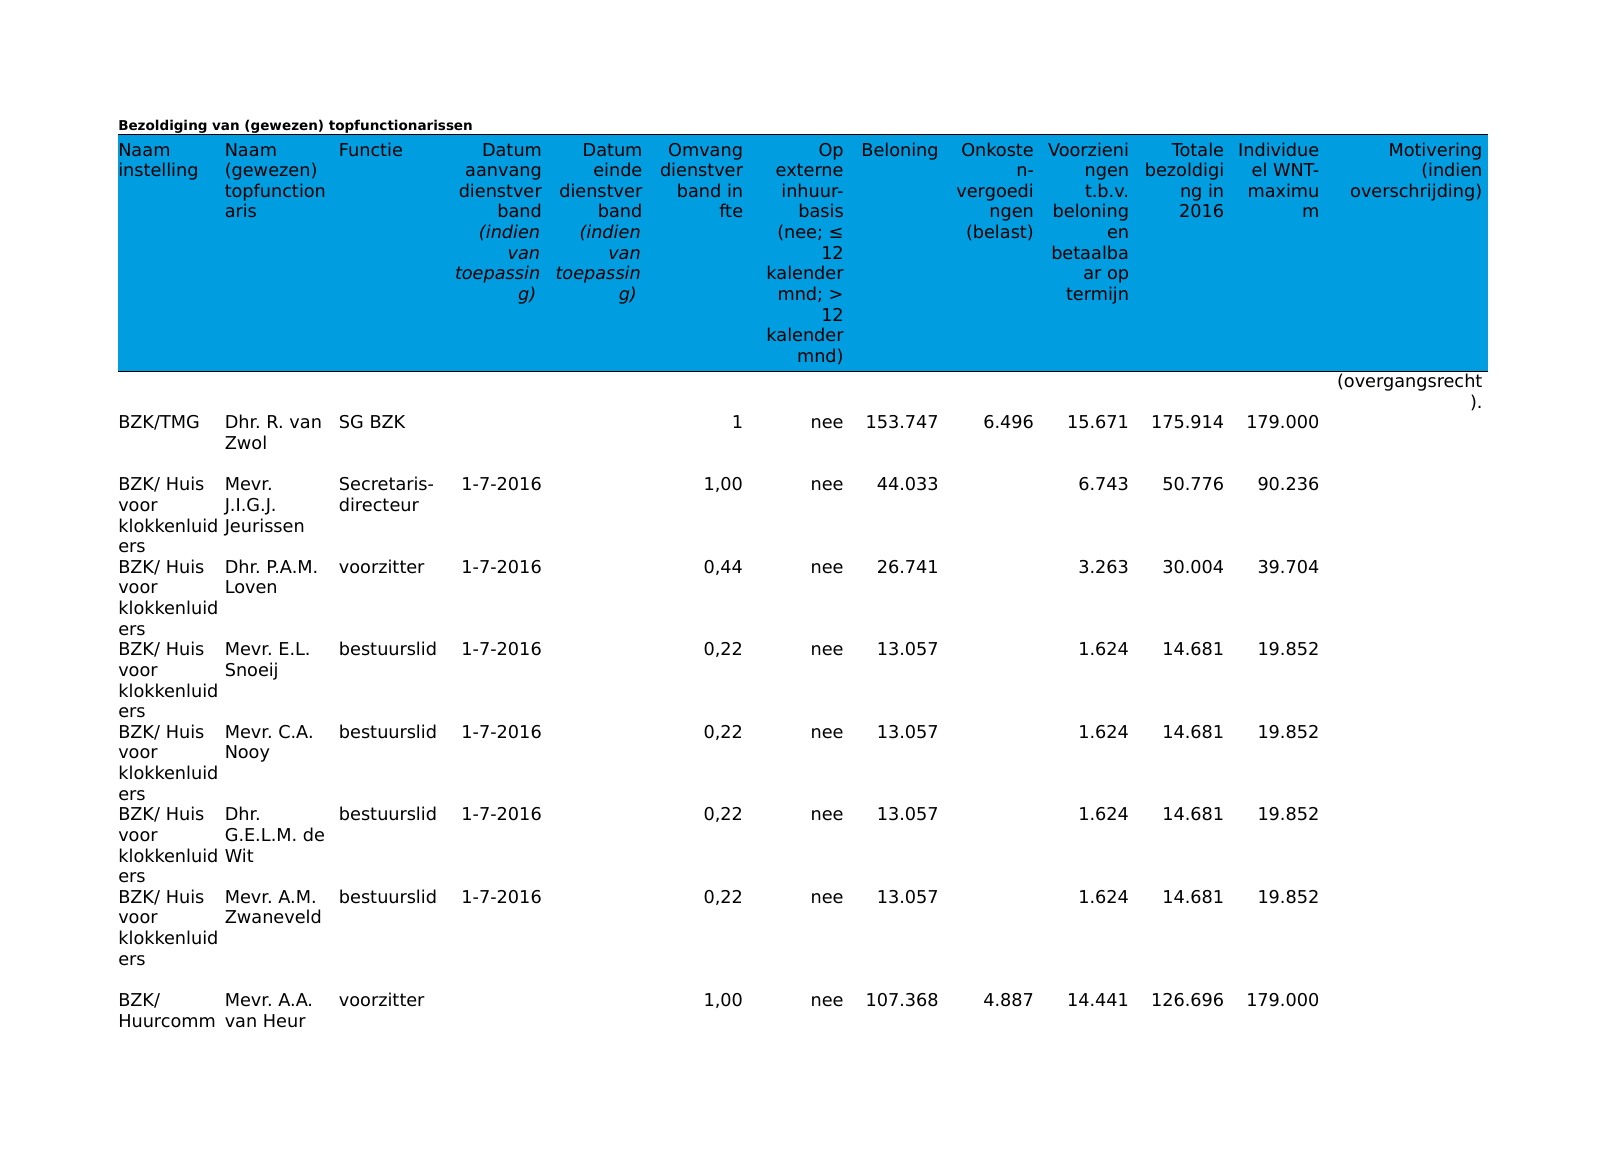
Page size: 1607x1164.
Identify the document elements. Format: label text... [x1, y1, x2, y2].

table_cell [219, 454, 333, 474]
table_cell 1-7-2016 [447, 557, 547, 639]
table_cell [1325, 639, 1488, 722]
table_cell [118, 969, 219, 990]
table_cell 1-7-2016 [447, 639, 547, 722]
table_cell nee [749, 804, 849, 887]
table_cell [944, 372, 1039, 412]
table_cell [333, 969, 447, 990]
table_cell 14.681 [1135, 887, 1230, 969]
table_cell Op externe inhuur-basis (nee; ≤ 12 kalendermnd; > 12 kalendermnd) [749, 135, 849, 371]
table_cell Motivering (indien overschrijding) [1325, 135, 1488, 371]
table_cell Mevr. A.A. van Heur [219, 990, 333, 1031]
table_cell [849, 372, 944, 412]
table_cell Datum aanvang dienstverband (indien van toepassing) [447, 135, 547, 371]
table_cell BZK/ Huis voor klokkenluiders [118, 887, 219, 969]
table_cell [648, 454, 749, 474]
table_cell 39.704 [1230, 557, 1325, 639]
table_cell Dhr. G.E.L.M. de Wit [219, 804, 333, 887]
table_cell 0,44 [648, 557, 749, 639]
table_cell 1.624 [1040, 639, 1135, 722]
table_cell [849, 454, 944, 474]
table_cell [1325, 969, 1488, 990]
table_cell 0,22 [648, 887, 749, 969]
table_cell 0,22 [648, 804, 749, 887]
table_cell [1135, 969, 1230, 990]
table_cell 19.852 [1230, 804, 1325, 887]
table_cell [333, 454, 447, 474]
table_cell 175.914 [1135, 413, 1230, 454]
table_cell bestuurslid [333, 804, 447, 887]
table_cell [648, 372, 749, 412]
table_cell [944, 969, 1039, 990]
table_header Bezoldiging van (gewezen) topfunctionarissen [118, 118, 1488, 134]
table_cell [1325, 887, 1488, 969]
table_cell [1230, 969, 1325, 990]
table_cell BZK/ Huis voor klokkenluiders [118, 722, 219, 804]
table_cell [1325, 454, 1488, 474]
table_cell 44.033 [849, 474, 944, 557]
table_cell bestuurslid [333, 722, 447, 804]
table_cell Mevr. J.I.G.J. Jeurissen [219, 474, 333, 557]
table_cell 90.236 [1230, 474, 1325, 557]
table_cell 126.696 [1135, 990, 1230, 1031]
table_cell Datum einde dienstverband (indien van toepassing) [548, 135, 648, 371]
table_cell 153.747 [849, 413, 944, 454]
table_cell 1,00 [648, 990, 749, 1031]
table_cell 19.852 [1230, 639, 1325, 722]
table_cell [447, 969, 547, 990]
table_cell [548, 990, 648, 1031]
table_cell (overgangsrecht). [1325, 372, 1488, 412]
table_cell BZK/Huurcomm [118, 990, 219, 1031]
table_cell 26.741 [849, 557, 944, 639]
table_cell Dhr. R. van Zwol [219, 413, 333, 454]
table_cell [944, 804, 1039, 887]
table_cell 13.057 [849, 804, 944, 887]
table_cell 3.263 [1040, 557, 1135, 639]
table_cell voorzitter [333, 557, 447, 639]
table_cell SG BZK [333, 413, 447, 454]
table_cell [1325, 557, 1488, 639]
table_cell [447, 372, 547, 412]
table_cell [548, 557, 648, 639]
table_cell BZK/ Huis voor klokkenluiders [118, 557, 219, 639]
table_cell [1325, 413, 1488, 454]
table_cell [944, 454, 1039, 474]
table_cell 14.681 [1135, 722, 1230, 804]
table_cell 4.887 [944, 990, 1039, 1031]
table_cell [1325, 804, 1488, 887]
table_cell [548, 887, 648, 969]
table_cell 13.057 [849, 639, 944, 722]
table_cell [219, 969, 333, 990]
table_cell 19.852 [1230, 887, 1325, 969]
table_cell [944, 557, 1039, 639]
table_cell bestuurslid [333, 639, 447, 722]
table_cell BZK/ Huis voor klokkenluiders [118, 474, 219, 557]
table_cell [219, 372, 333, 412]
table_cell Mevr. A.M. Zwaneveld [219, 887, 333, 969]
table_cell Voorzieningen t.b.v. beloningen betaalbaar op termijn [1040, 135, 1135, 371]
table_cell Onkosten-vergoedingen (belast) [944, 135, 1039, 371]
table_cell [548, 372, 648, 412]
table_cell [1135, 454, 1230, 474]
table_cell 0,22 [648, 722, 749, 804]
table_cell 1.624 [1040, 804, 1135, 887]
table_cell [118, 454, 219, 474]
table_cell [944, 722, 1039, 804]
table_cell [1230, 454, 1325, 474]
table_cell nee [749, 474, 849, 557]
table_cell Mevr. E.L. Snoeij [219, 639, 333, 722]
table_cell BZK/ Huis voor klokkenluiders [118, 804, 219, 887]
table_cell Naam (gewezen) topfunctionaris [219, 135, 333, 371]
table_cell nee [749, 722, 849, 804]
table_cell [1040, 372, 1135, 412]
table_cell [1040, 454, 1135, 474]
table_cell 107.368 [849, 990, 944, 1031]
table_cell BZK/TMG [118, 413, 219, 454]
table_cell 14.681 [1135, 804, 1230, 887]
table_cell [447, 413, 547, 454]
table_cell nee [749, 557, 849, 639]
table_cell [548, 454, 648, 474]
table_cell [944, 887, 1039, 969]
table_cell 1-7-2016 [447, 474, 547, 557]
table_cell [333, 372, 447, 412]
table_cell 1.624 [1040, 722, 1135, 804]
table_cell [648, 969, 749, 990]
table_cell [548, 969, 648, 990]
table_cell 6.496 [944, 413, 1039, 454]
table_cell [944, 639, 1039, 722]
table_cell voorzitter [333, 990, 447, 1031]
table_cell [447, 454, 547, 474]
table_cell 13.057 [849, 887, 944, 969]
table_cell 14.681 [1135, 639, 1230, 722]
table_cell 15.671 [1040, 413, 1135, 454]
table_cell 1,00 [648, 474, 749, 557]
table_cell 1-7-2016 [447, 887, 547, 969]
table_cell 50.776 [1135, 474, 1230, 557]
table_cell [1325, 990, 1488, 1031]
table_cell 19.852 [1230, 722, 1325, 804]
table_cell nee [749, 990, 849, 1031]
table_cell [447, 990, 547, 1031]
table_cell bestuurslid [333, 887, 447, 969]
table_cell 1-7-2016 [447, 722, 547, 804]
table_cell Totale bezoldiging in 2016 [1135, 135, 1230, 371]
table_cell 1 [648, 413, 749, 454]
table_cell [1325, 474, 1488, 557]
table_cell BZK/ Huis voor klokkenluiders [118, 639, 219, 722]
table_cell 14.441 [1040, 990, 1135, 1031]
table_cell [548, 722, 648, 804]
table_cell Individueel WNT- maximum [1230, 135, 1325, 371]
table_cell 30.004 [1135, 557, 1230, 639]
table_cell [1325, 722, 1488, 804]
table_cell [548, 474, 648, 557]
table_cell Dhr. P.A.M. Loven [219, 557, 333, 639]
table_cell 13.057 [849, 722, 944, 804]
table_cell [548, 639, 648, 722]
table_cell nee [749, 887, 849, 969]
table_cell Naam instelling [118, 135, 219, 371]
table_cell 179.000 [1230, 990, 1325, 1031]
table_cell [1135, 372, 1230, 412]
table_cell nee [749, 639, 849, 722]
table_cell [1040, 969, 1135, 990]
table_cell [749, 969, 849, 990]
table_cell Omvang dienstverband in fte [648, 135, 749, 371]
table_cell [548, 413, 648, 454]
table_cell 0,22 [648, 639, 749, 722]
table_cell nee [749, 413, 849, 454]
table_cell Mevr. C.A. Nooy [219, 722, 333, 804]
table_cell [749, 454, 849, 474]
table_cell [749, 372, 849, 412]
table_cell 1.624 [1040, 887, 1135, 969]
table_cell Functie [333, 135, 447, 371]
table_cell [118, 372, 219, 412]
table_cell [944, 474, 1039, 557]
table_cell [849, 969, 944, 990]
table_cell 179.000 [1230, 413, 1325, 454]
table_cell [1230, 372, 1325, 412]
table_cell 1-7-2016 [447, 804, 547, 887]
table_cell Beloning [849, 135, 944, 371]
table_cell 6.743 [1040, 474, 1135, 557]
table_cell Secretaris-directeur [333, 474, 447, 557]
table_cell [548, 804, 648, 887]
